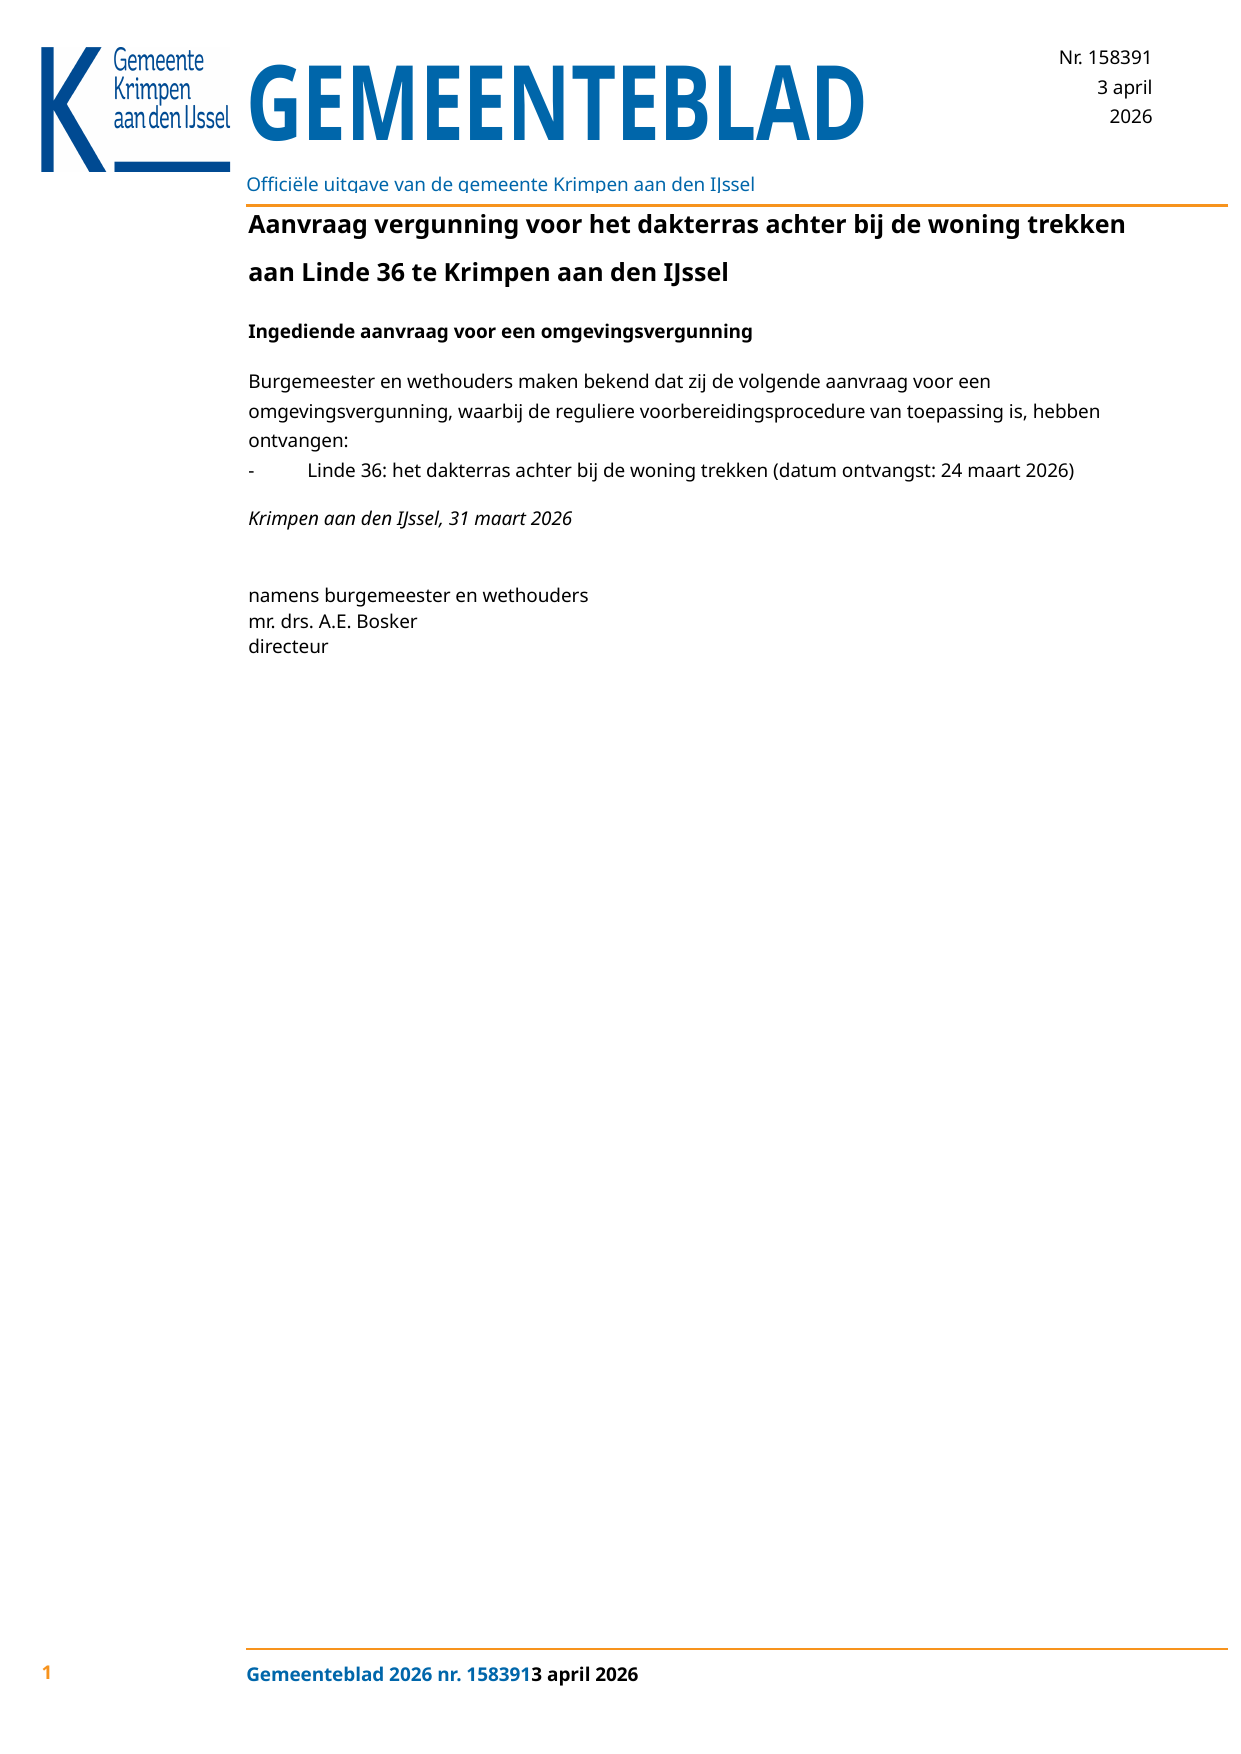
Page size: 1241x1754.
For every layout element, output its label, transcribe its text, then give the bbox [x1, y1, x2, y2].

list Linde 36: het dakterras achter bij de woning trekken (datum ontvangst: 24 maart 2026) [248, 457, 1152, 483]
text mr. drs. A.E. Bosker [248, 608, 1152, 633]
text directeur [248, 633, 1152, 659]
text Ingediende aanvraag voor een omgevingsvergunning [248, 318, 1152, 344]
text Krimpen aan den IJssel, 31 maart 2026 [248, 505, 1152, 531]
text Burgemeester en wethouders maken bekend dat zij de volgende aanvraag voor een omgevingsvergunning, waarbij de reguliere voorbereidingsprocedure van toepassing is, hebben ontvangen: [248, 368, 1152, 453]
picture [41, 47, 231, 172]
text Aanvraag vergunning voor het dakterras achter bij de woning trekken aan Linde 36 te Krimpen aan den IJssel [248, 207, 1152, 288]
text namens burgemeester en wethouders [248, 582, 1152, 608]
